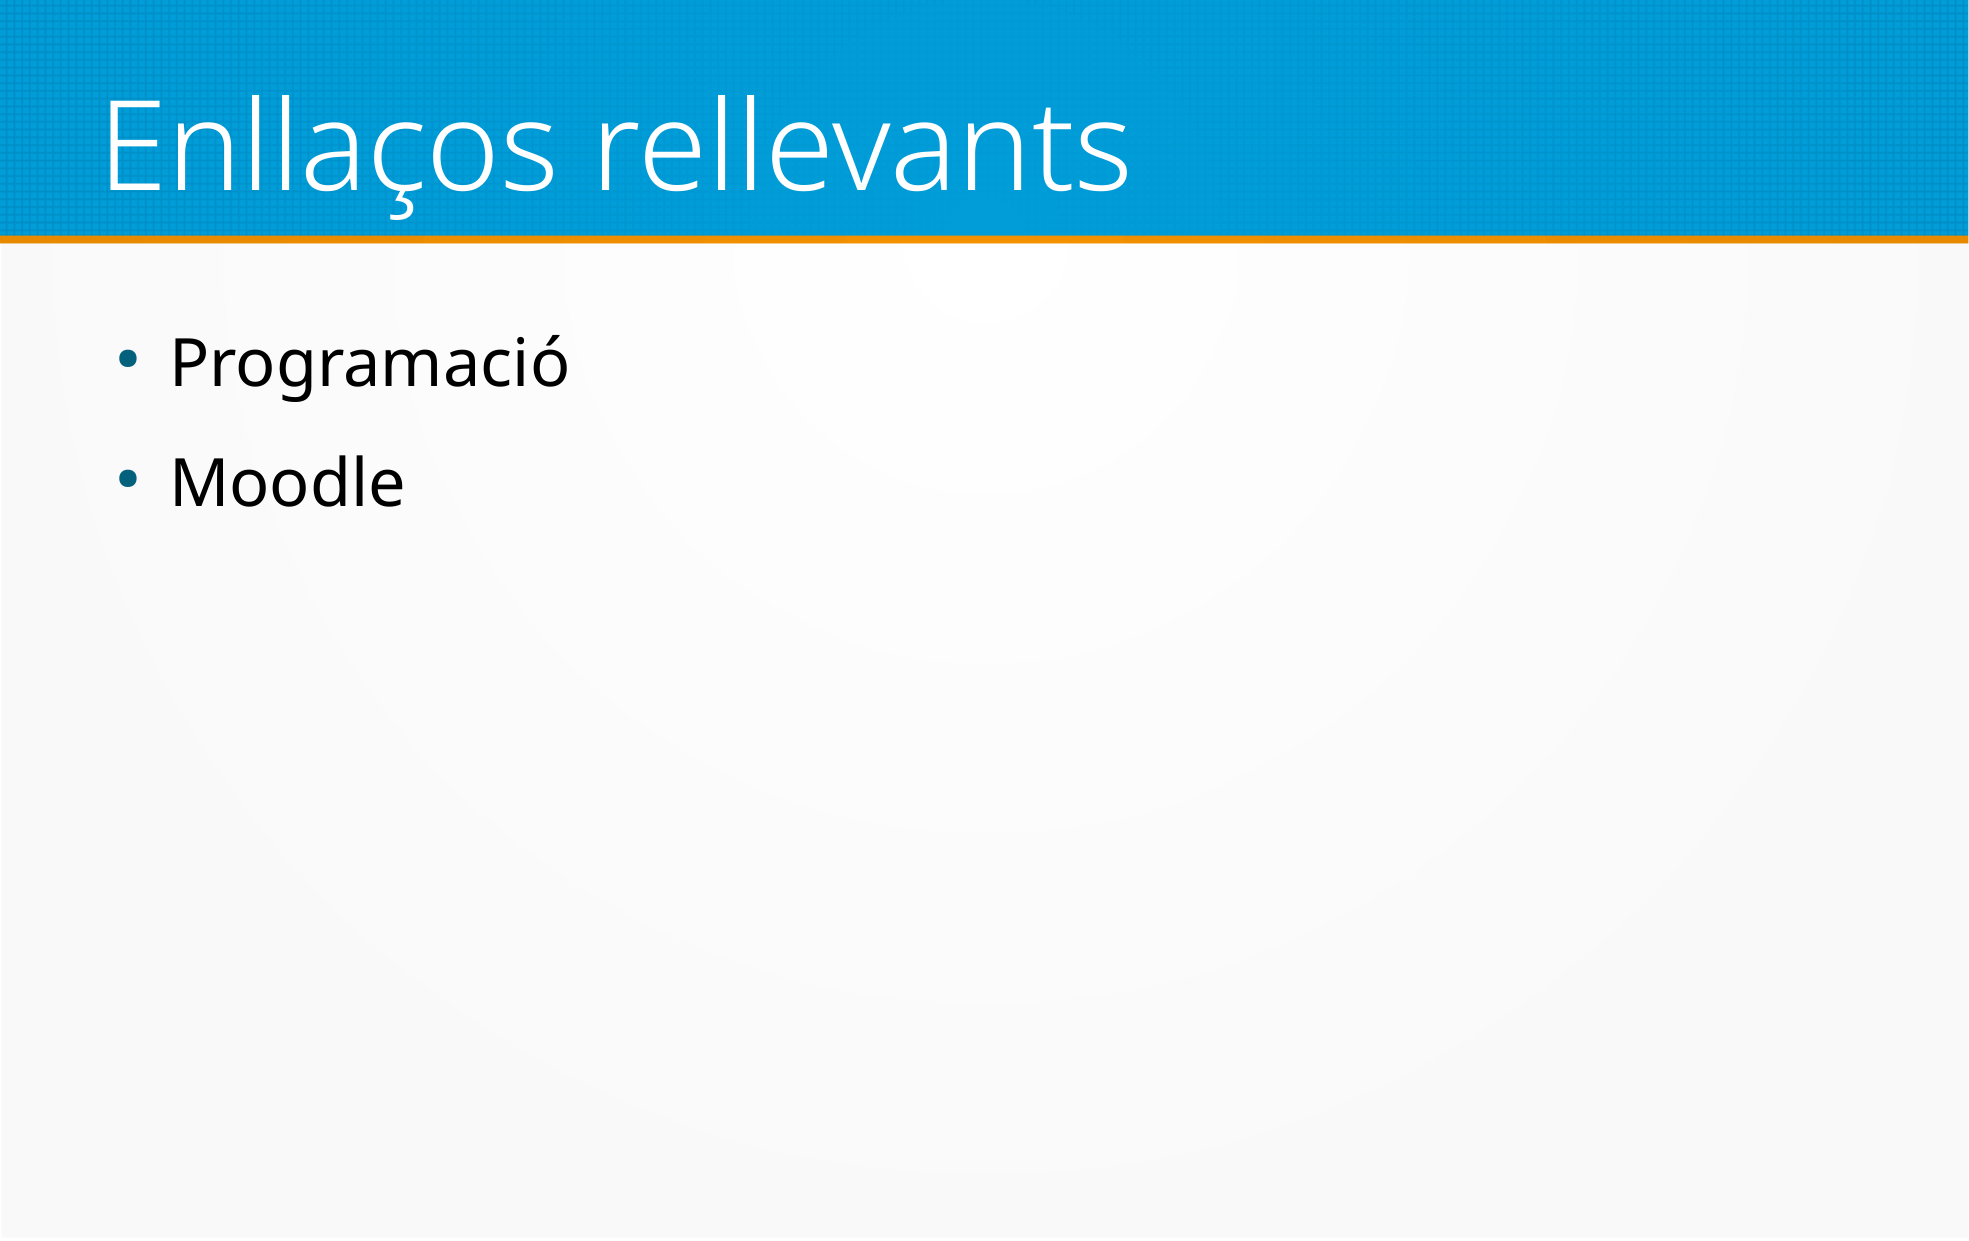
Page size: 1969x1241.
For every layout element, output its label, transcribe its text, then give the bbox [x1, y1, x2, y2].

list Programació Moodle [98, 315, 1861, 1081]
picture [0, 236, 1969, 1241]
title Enllaços rellevants [98, 19, 1870, 227]
